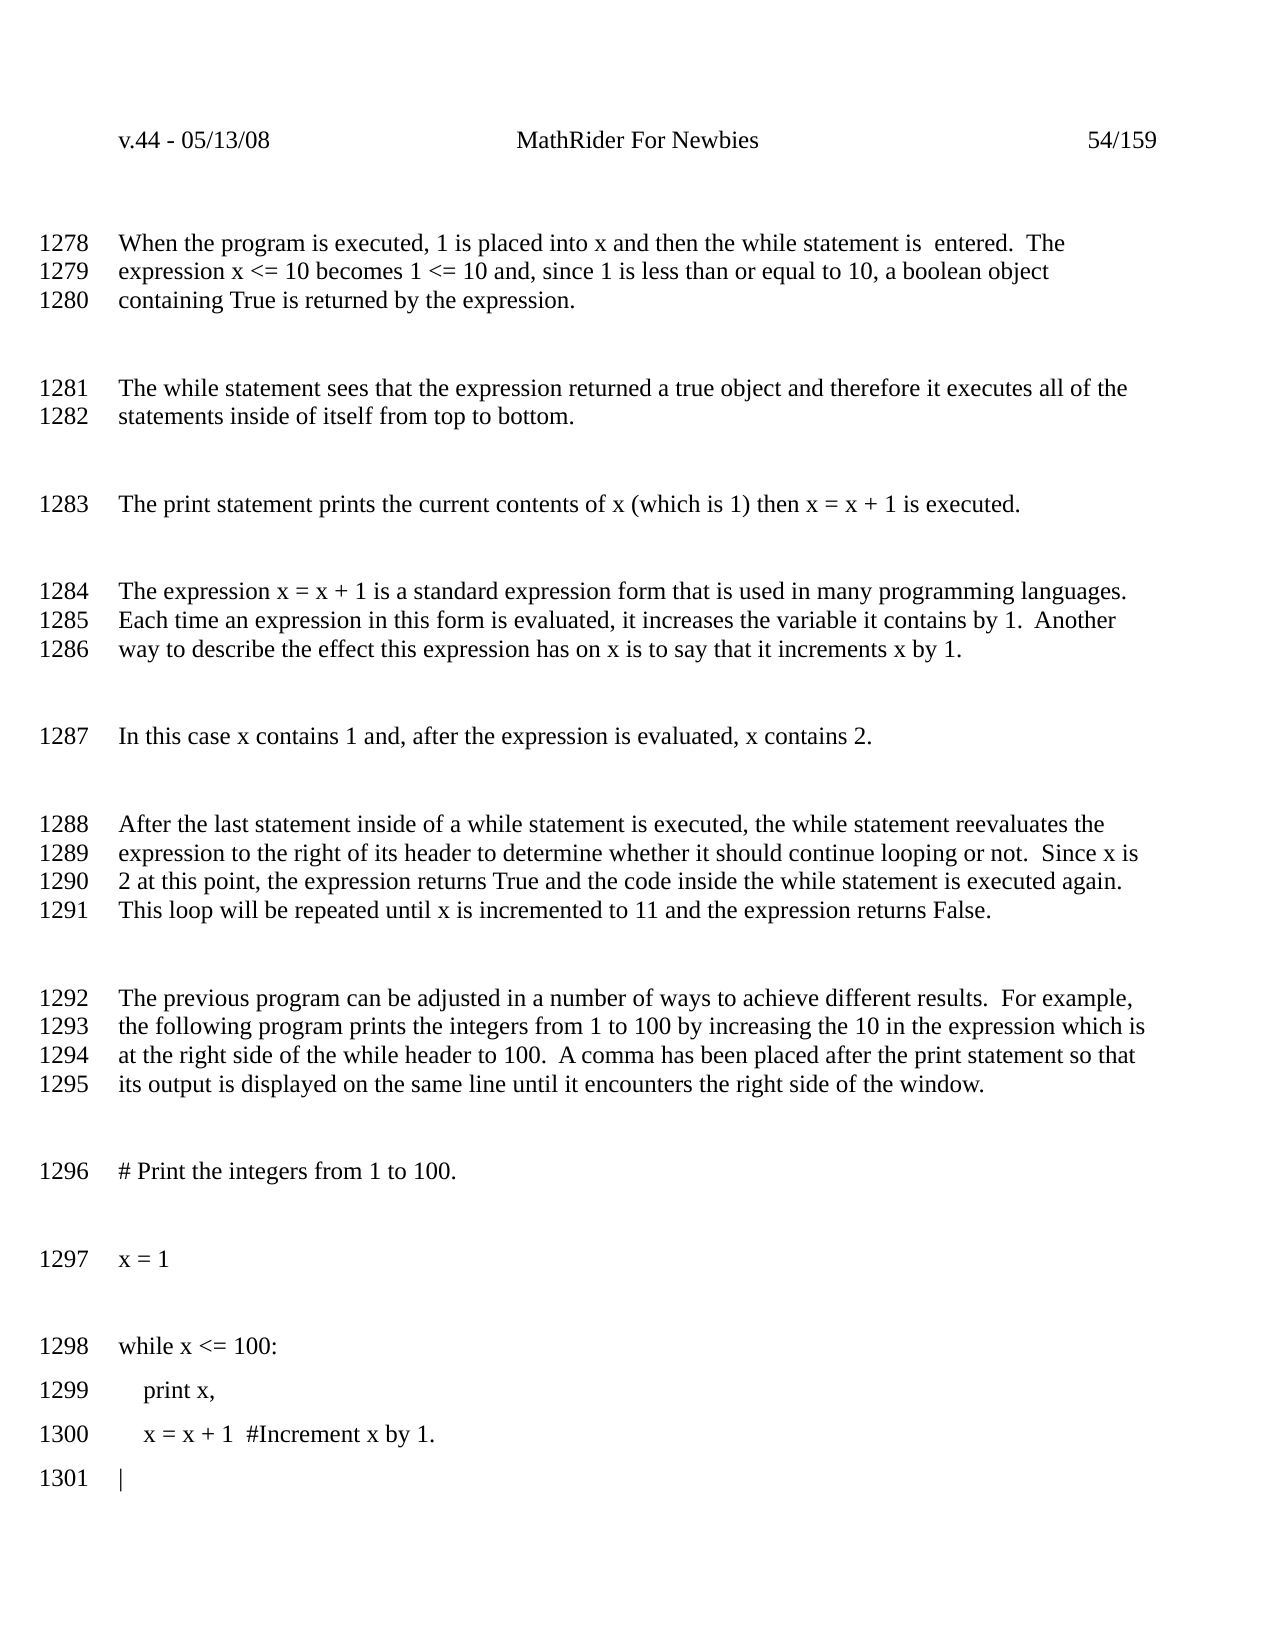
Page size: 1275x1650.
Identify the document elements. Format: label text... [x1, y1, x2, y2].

text After the last statement inside of a while statement is executed, the while statement reevaluates the expression to the right of its header to determine whether it should continue looping or not. Since x is 2 at this point, the expression returns True and the code inside the while statement is executed again. This loop will be repeated until x is incremented to 11 and the expression returns False. [118, 809, 1157, 924]
text | [118, 1463, 1157, 1491]
text while x <= 100: [118, 1331, 1157, 1360]
text x = x + 1 #Increment x by 1. [118, 1419, 1157, 1448]
text The while statement sees that the expression returned a true object and therefore it executes all of the statements inside of itself from top to bottom. [118, 373, 1157, 430]
text The previous program can be adjusted in a number of ways to achieve different results. For example, the following program prints the integers from 1 to 100 by increasing the 10 in the expression which is at the right side of the while header to 100. A comma has been placed after the print statement so that its output is displayed on the same line until it encounters the right side of the window. [118, 983, 1157, 1098]
text print x, [118, 1375, 1157, 1404]
text x = 1 [118, 1244, 1157, 1273]
text When the program is executed, 1 is placed into x and then the while statement is entered. The expression x <= 10 becomes 1 <= 10 and, since 1 is less than or equal to 10, a boolean object containing True is returned by the expression. [118, 228, 1157, 314]
text The expression x = x + 1 is a standard expression form that is used in many programming languages. Each time an expression in this form is evaluated, it increases the variable it contains by 1. Another way to describe the effect this expression has on x is to say that it increments x by 1. [118, 576, 1157, 663]
text In this case x contains 1 and, after the expression is evaluated, x contains 2. [118, 721, 1157, 750]
text # Print the integers from 1 to 100. [118, 1156, 1157, 1185]
text The print statement prints the current contents of x (which is 1) then x = x + 1 is executed. [118, 489, 1157, 518]
